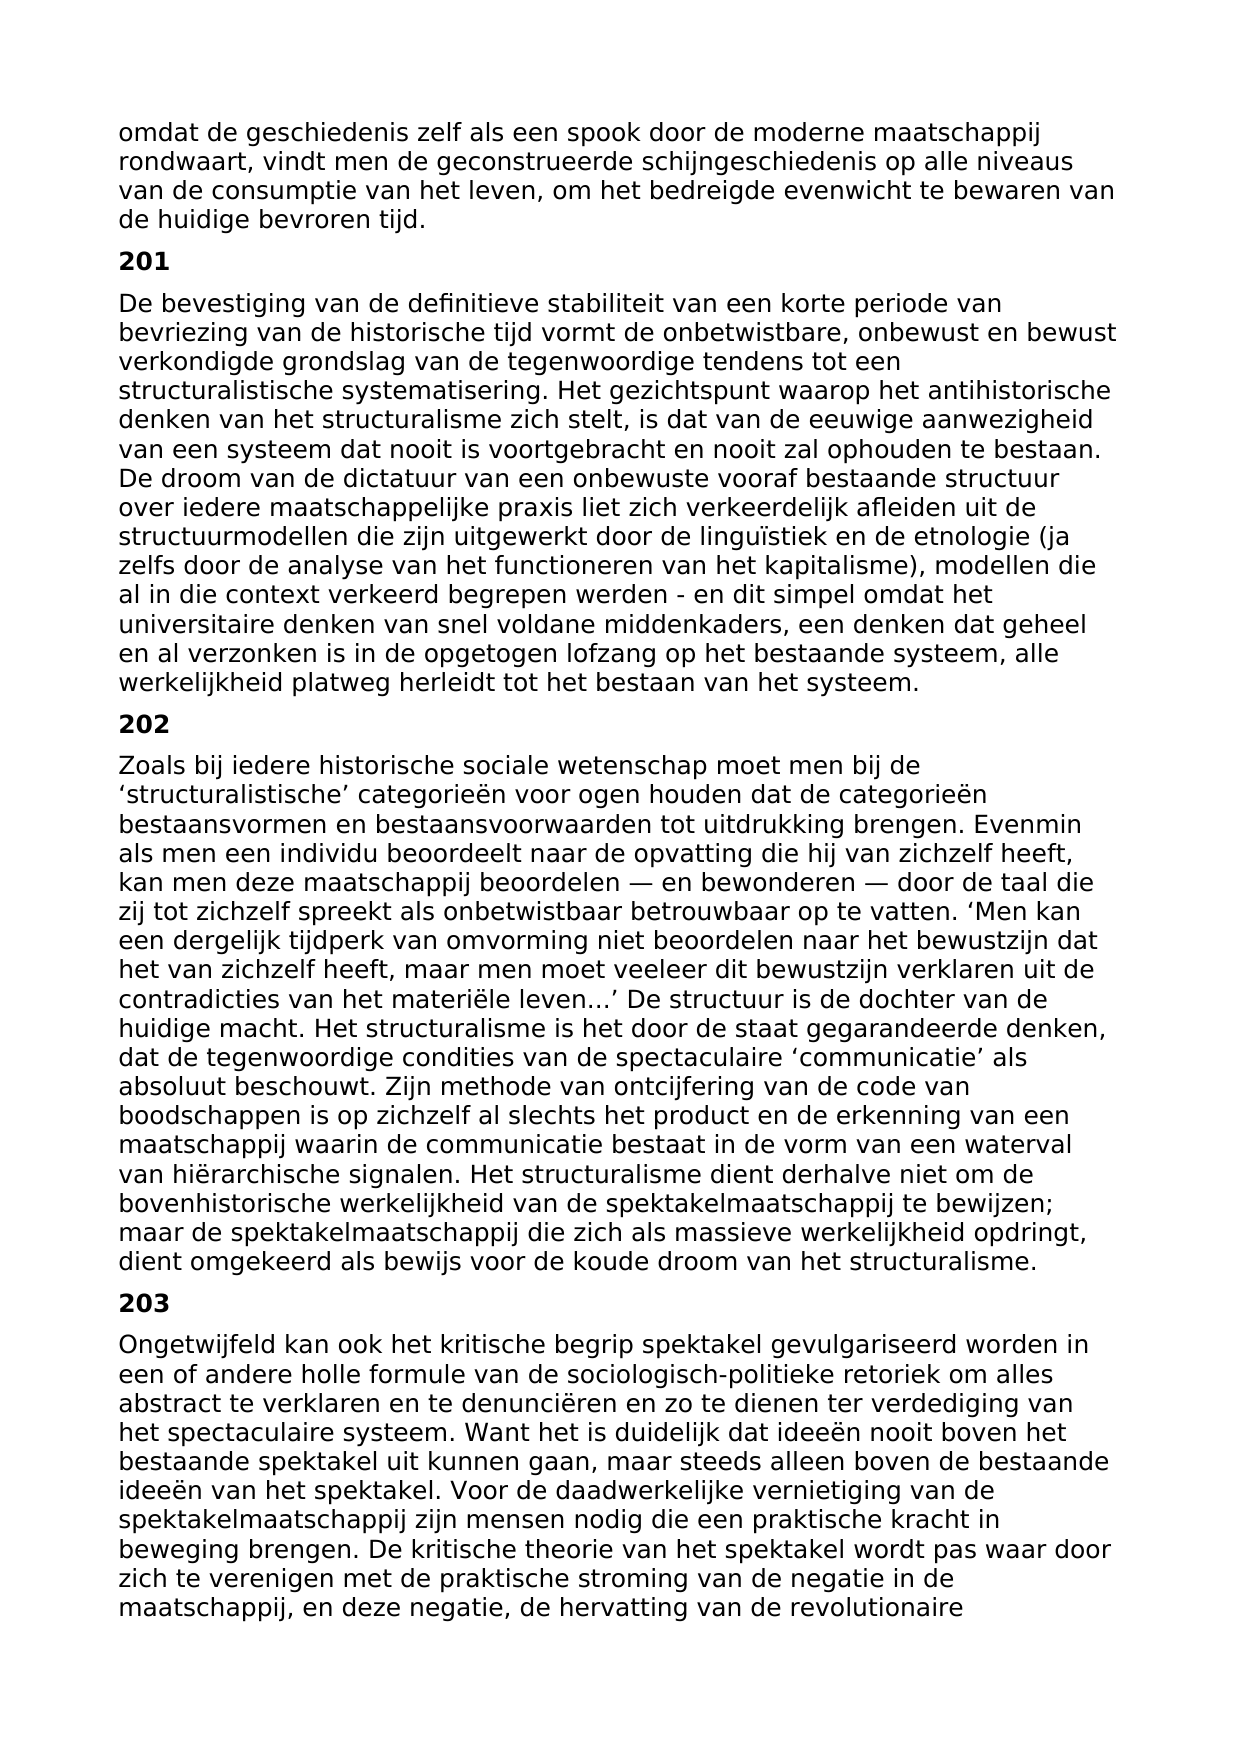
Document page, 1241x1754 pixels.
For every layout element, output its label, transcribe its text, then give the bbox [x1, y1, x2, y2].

text De bevestiging van de definitieve stabiliteit van een korte periode van bevriezing van de historische tijd vormt de onbetwistbare, onbewust en bewust verkondigde grondslag van de tegenwoordige tendens tot een structuralistische systematisering. Het gezichtspunt waarop het antihistorische denken van het structuralisme zich stelt, is dat van de eeuwige aanwezigheid van een systeem dat nooit is voortgebracht en nooit zal ophouden te bestaan. De droom van de dictatuur van een onbewuste vooraf bestaande structuur over iedere maatschappelijke praxis liet zich verkeerdelijk afleiden uit de structuurmodellen die zijn uitgewerkt door de linguïstiek en de etnologie (ja zelfs door de analyse van het functioneren van het kapitalisme), modellen die al in die context verkeerd begrepen werden - en dit simpel omdat het universitaire denken van snel voldane middenkaders, een denken dat geheel en al verzonken is in de opgetogen lofzang op het bestaande systeem, alle werkelijkheid platweg herleidt tot het bestaan van het systeem. [118, 289, 1122, 697]
text Ongetwijfeld kan ook het kritische begrip spektakel gevulgariseerd worden in een of andere holle formule van de sociologisch-politieke retoriek om alles abstract te verklaren en te denunciëren en zo te dienen ter verdediging van het spectaculaire systeem. Want het is duidelijk dat ideeën nooit boven het bestaande spektakel uit kunnen gaan, maar steeds alleen boven de bestaande ideeën van het spektakel. Voor de daadwerkelijke vernietiging van de spektakelmaatschappij zijn mensen nodig die een praktische kracht in beweging brengen. De kritische theorie van het spektakel wordt pas waar door zich te verenigen met de praktische stroming van de negatie in de maatschappij, en deze negatie, de hervatting van de revolutionaire [118, 1331, 1122, 1622]
text 202 [118, 710, 1122, 739]
text omdat de geschiedenis zelf als een spook door de moderne maatschappij rondwaart, vindt men de geconstrueerde schijngeschiedenis op alle niveaus van de consumptie van het leven, om het bedreigde evenwicht te bewaren van de huidige bevroren tijd. [118, 118, 1122, 235]
text 201 [118, 247, 1122, 276]
text Zoals bij iedere historische sociale wetenschap moet men bij de ‘structuralistische’ categorieën voor ogen houden dat de categorieën bestaansvormen en bestaansvoorwaarden tot uitdrukking brengen. Evenmin als men een individu beoordeelt naar de opvatting die hij van zichzelf heeft, kan men deze maatschappij beoordelen — en bewonderen — door de taal die zij tot zichzelf spreekt als onbetwistbaar betrouwbaar op te vatten. ‘Men kan een dergelijk tijdperk van omvorming niet beoordelen naar het bewustzijn dat het van zichzelf heeft, maar men moet veeleer dit bewustzijn verklaren uit de contradicties van het materiële leven...’ De structuur is de dochter van de huidige macht. Het structuralisme is het door de staat gegarandeerde denken, dat de tegenwoordige condities van de spectaculaire ‘communicatie’ als absoluut beschouwt. Zijn methode van ontcijfering van de code van boodschappen is op zichzelf al slechts het product en de erkenning van een maatschappij waarin de communicatie bestaat in de vorm van een waterval van hiërarchische signalen. Het structuralisme dient derhalve niet om de bovenhistorische werkelijkheid van de spektakelmaatschappij te bewijzen; maar de spektakelmaatschappij die zich als massieve werkelijkheid opdringt, dient omgekeerd als bewijs voor de koude droom van het structuralisme. [118, 751, 1122, 1276]
text 203 [118, 1289, 1122, 1318]
